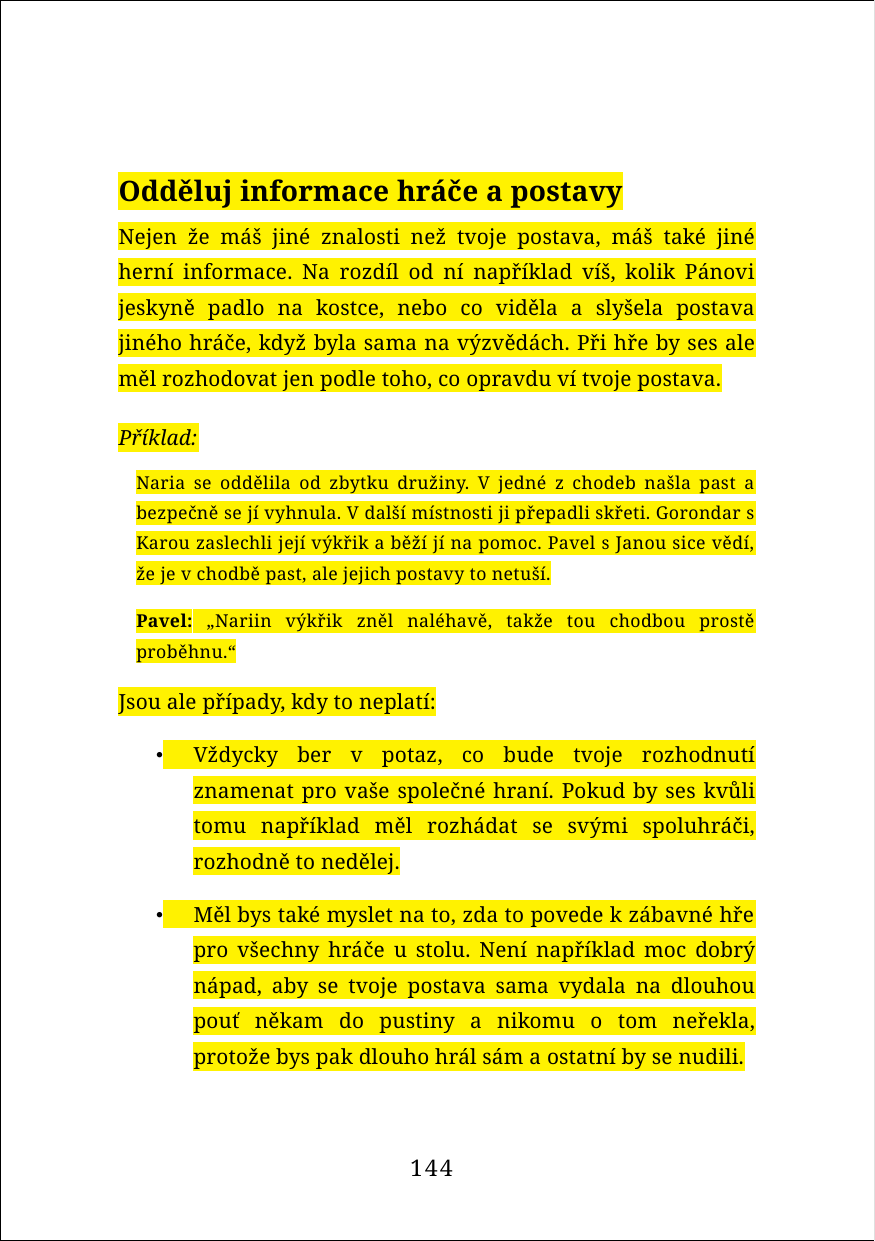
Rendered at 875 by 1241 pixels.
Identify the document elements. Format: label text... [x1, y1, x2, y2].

list Vždycky ber v potaz, co bude tvoje rozhodnutí znamenat pro vaše společné hraní. Pokud by ses kvůli tomu například měl rozhádat se svými spoluhráči, rozhodně to nedělej. [156, 740, 756, 875]
text Nejen že máš jiné znalosti než tvoje postava, máš také jiné herní informace. Na rozdíl od ní například víš, kolik Pánovi jeskyně padlo na kostce, nebo co viděla a slyšela postava jiného hráče, když byla sama na výzvědách. Při hře by ses ale měl rozhodovat jen podle toho, co opravdu ví tvoje postava. [118, 222, 756, 392]
text Příklad: [118, 423, 756, 452]
text Naria se oddělila od zbytku družiny. V jedné z chodeb našla past a bezpečně se jí vyhnula. V další místnosti ji přepadli skřeti. Gorondar s Karou zaslechli její výkřik a běží jí na pomoc. Pavel s Janou sice vědí, že je v chodbě past, ale jejich postavy to netuší. [136, 470, 756, 585]
list Měl bys také myslet na to, zda to povede k zábavné hře pro všechny hráče u stolu. Není například moc dobrý nápad, aby se tvoje postava sama vydala na dlouhou pouť někam do pustiny a nikomu o tom neřekla, protože bys pak dlouho hrál sám a ostatní by se nudili. [156, 900, 756, 1071]
text Jsou ale případy, kdy to neplatí: [118, 687, 756, 716]
subtitle Odděluj informace hráče a postavy [118, 172, 756, 210]
text Pavel: „Nariin výkřik zněl naléhavě, takže tou chodbou prostě proběhnu.“ [136, 609, 756, 663]
